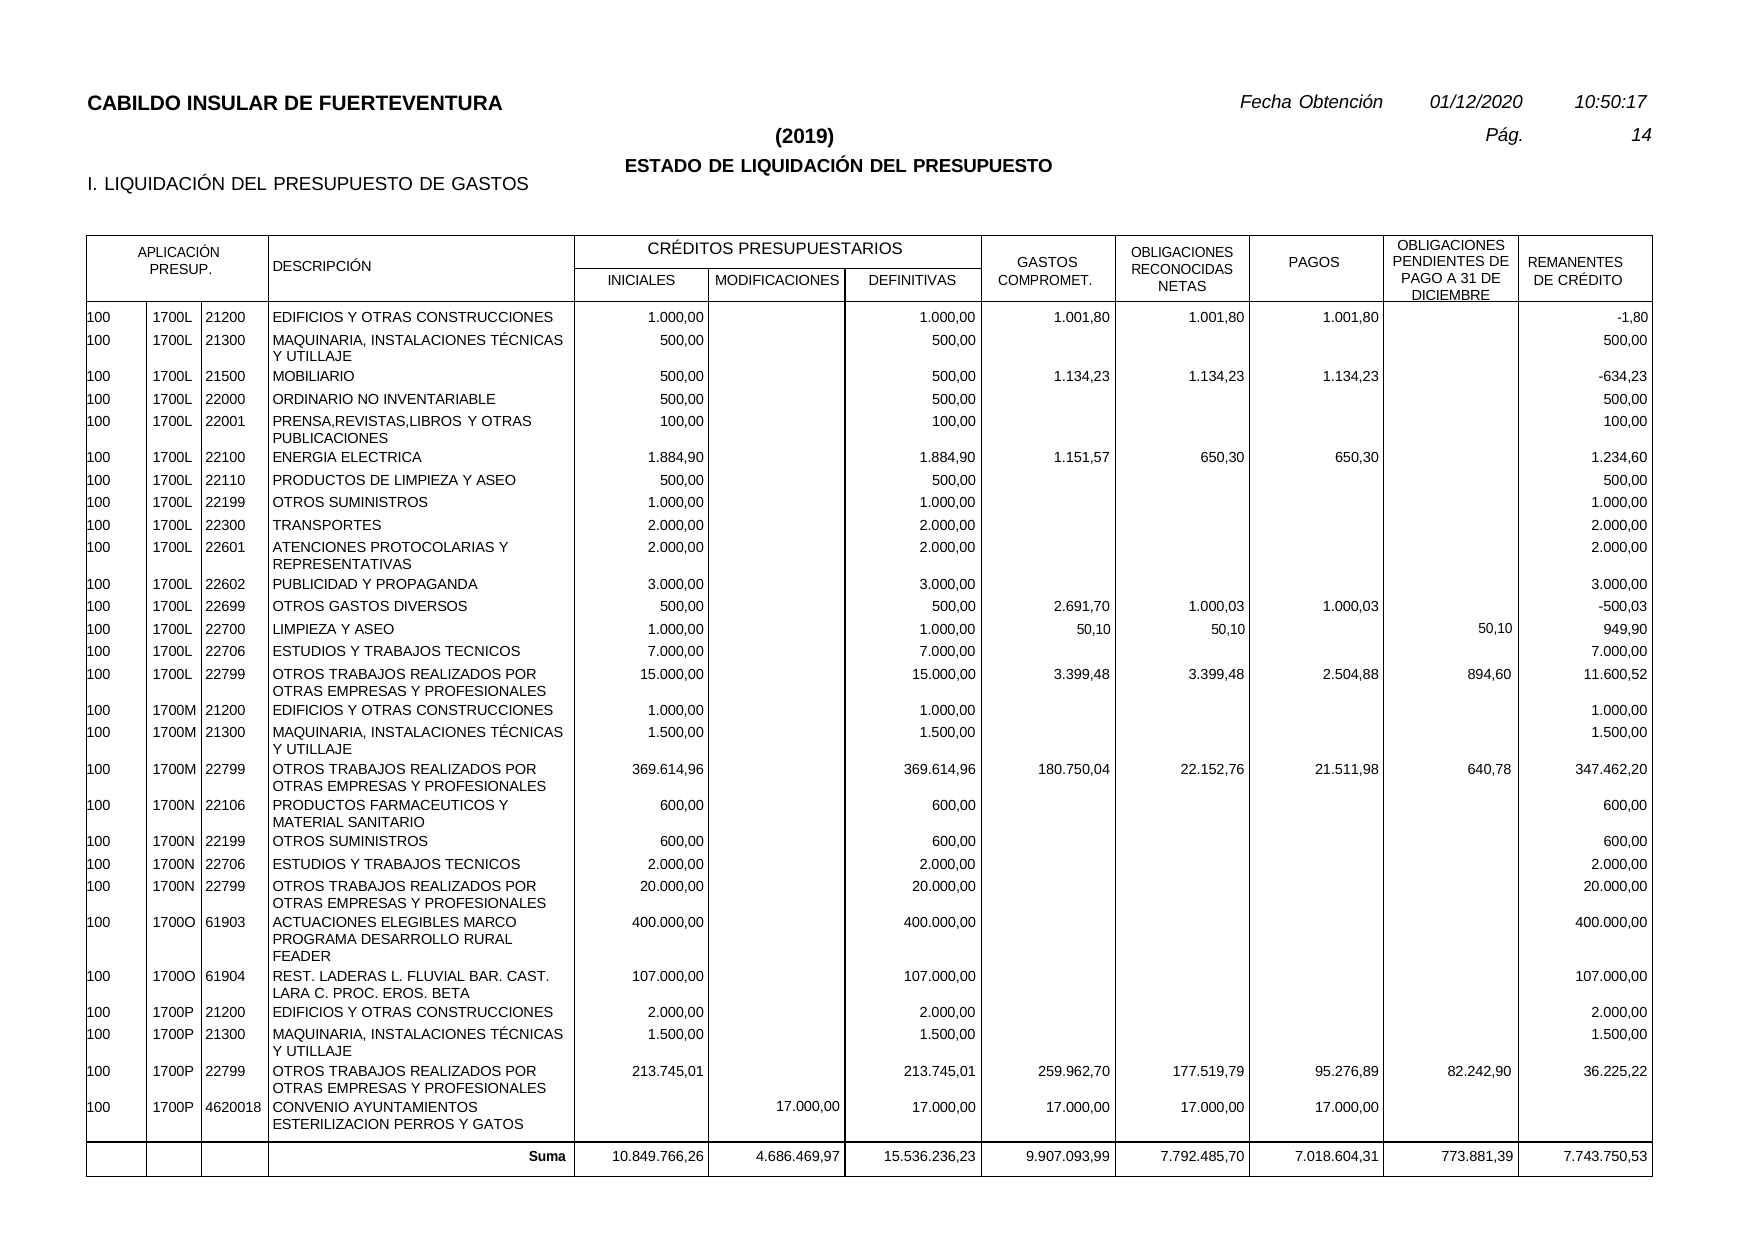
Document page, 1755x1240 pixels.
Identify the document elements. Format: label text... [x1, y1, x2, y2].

table_cell [87, 1043, 146, 1061]
table_cell [846, 682, 981, 700]
table_cell [87, 813, 146, 831]
table_cell LIMPIEZA Y ASEO [269, 617, 574, 640]
table_cell 7.000,00 [846, 640, 981, 662]
table_cell [982, 430, 1115, 447]
table_cell [982, 491, 1115, 513]
table_cell 82.242,90 [1384, 1061, 1518, 1141]
table_cell [846, 556, 981, 574]
table_cell [1519, 1043, 1652, 1061]
table_cell [982, 410, 1115, 429]
table_cell [1519, 556, 1652, 574]
table_cell [1384, 1043, 1518, 1061]
table_cell 100 [87, 574, 146, 595]
table_cell [982, 948, 1115, 966]
table_cell 100 [87, 853, 146, 875]
table_cell 500,00 [1519, 468, 1652, 491]
table_cell [982, 1043, 1115, 1061]
table_cell 500,00 [1519, 387, 1652, 410]
table_cell [147, 348, 201, 366]
table_cell 2.000,00 [1519, 513, 1652, 536]
table_cell 22199 [202, 831, 268, 852]
table_cell 1700L [147, 491, 201, 513]
table_cell [202, 984, 268, 1002]
table_cell 650,30 [1116, 448, 1249, 468]
table_cell 1.500,00 [846, 1023, 981, 1043]
table_cell OTROS TRABAJOS REALIZADOS POR [269, 875, 574, 895]
table_cell [1250, 813, 1383, 831]
table_cell Y UTILLAJE [269, 741, 574, 759]
table_header CRÉDITOS PRESUPUESTARIOS [575, 236, 981, 268]
table_cell [1250, 536, 1383, 556]
table_cell [147, 430, 201, 447]
table_cell 100 [87, 387, 146, 410]
table_cell [846, 348, 981, 366]
table_cell [1519, 741, 1652, 759]
table_cell 2.000,00 [575, 536, 708, 556]
table_cell [1384, 831, 1518, 852]
table_cell 2.000,00 [846, 513, 981, 536]
table_cell [1116, 430, 1249, 447]
table_cell MATERIAL SANITARIO [269, 813, 574, 831]
table_cell 3.000,00 [846, 574, 981, 595]
table_cell [1250, 574, 1383, 595]
table_cell ACTUACIONES ELEGIBLES MARCO [269, 913, 574, 931]
table_cell 180.750,04 [982, 759, 1115, 777]
table_cell 9.907.093,99 [982, 1143, 1115, 1176]
table_cell [1116, 468, 1249, 491]
table_cell [87, 1079, 146, 1097]
table_cell 22602 [202, 574, 268, 595]
table_cell [1116, 853, 1249, 875]
table_cell 1700L [147, 574, 201, 595]
table_cell [202, 556, 268, 574]
table_cell 7.743.750,53 [1519, 1143, 1652, 1176]
table_cell 1.001,80 [1250, 302, 1383, 328]
table_cell EDIFICIOS Y OTRAS CONSTRUCCIONES [269, 700, 574, 721]
table_cell [87, 348, 146, 366]
table_cell PRODUCTOS DE LIMPIEZA Y ASEO [269, 468, 574, 491]
table_cell [1250, 348, 1383, 366]
table_cell [87, 777, 146, 795]
table_cell 347.462,20 [1519, 759, 1652, 777]
table_cell 1.500,00 [575, 721, 708, 741]
table_cell 100,00 [1519, 410, 1652, 429]
table_cell [982, 721, 1115, 741]
table_cell [1250, 556, 1383, 574]
table_cell MODIFICACIONES [709, 269, 844, 301]
table_cell [982, 1002, 1115, 1023]
table_cell 500,00 [846, 595, 981, 617]
table_cell 650,30 [1250, 448, 1383, 468]
table_cell -634,23 [1519, 366, 1652, 387]
table_cell OTROS GASTOS DIVERSOS [269, 595, 574, 617]
table_cell [1384, 1023, 1518, 1043]
table_cell CONVENIO AYUNTAMIENTOS [269, 1097, 574, 1115]
table_cell [1519, 813, 1652, 831]
table_cell 100,00 [846, 410, 981, 429]
table_cell [1384, 948, 1518, 966]
table_cell 107.000,00 [575, 966, 708, 984]
table_cell [1116, 1023, 1249, 1043]
table_cell Y UTILLAJE [269, 1043, 574, 1061]
table_cell 61904 [202, 966, 268, 984]
table_cell [1519, 348, 1652, 366]
table_cell 1.000,00 [846, 302, 981, 328]
table_cell [147, 813, 201, 831]
table_cell 1.001,80 [1116, 302, 1249, 328]
table_cell 21500 [202, 366, 268, 387]
table_cell 100 [87, 700, 146, 721]
table_cell [1250, 328, 1383, 348]
table_cell 600,00 [1519, 795, 1652, 813]
table_cell 3.000,00 [575, 574, 708, 595]
table_cell 100 [87, 721, 146, 741]
table_cell [846, 1079, 981, 1097]
table_cell [147, 1143, 201, 1176]
table_cell OTRAS EMPRESAS Y PROFESIONALES [269, 895, 574, 913]
table_cell [846, 813, 981, 831]
table_cell [575, 430, 708, 447]
table_cell [982, 513, 1115, 536]
table_cell [982, 931, 1115, 948]
table_cell [147, 682, 201, 700]
table_cell [1519, 895, 1652, 913]
table_cell 22601 [202, 536, 268, 556]
table_cell [1384, 682, 1518, 700]
table_cell [1250, 491, 1383, 513]
table_cell [1116, 741, 1249, 759]
table_cell [87, 895, 146, 913]
table_cell [846, 984, 981, 1002]
table_cell PUBLICACIONES [269, 430, 574, 447]
table_cell 17.000,00 [1116, 1097, 1249, 1141]
table_cell 2.000,00 [1519, 1002, 1652, 1023]
table_cell [1116, 948, 1249, 966]
table_cell 10.849.766,26 [575, 1143, 708, 1176]
table_cell [1250, 617, 1383, 640]
table_cell [87, 556, 146, 574]
table_cell OTRAS EMPRESAS Y PROFESIONALES [269, 777, 574, 795]
table_cell [575, 777, 708, 795]
table_cell 213.745,01 [846, 1061, 981, 1079]
table_cell 369.614,96 [846, 759, 981, 777]
table_cell 1.000,03 [1250, 595, 1383, 617]
table_cell 22100 [202, 448, 268, 468]
table_cell 600,00 [846, 795, 981, 813]
table_cell 1700N [147, 795, 201, 813]
table_cell [982, 741, 1115, 759]
table_cell [1250, 853, 1383, 875]
table_header GASTOS COMPROMET. [982, 236, 1115, 301]
table_cell [1116, 1079, 1249, 1097]
table_cell [1250, 1002, 1383, 1023]
table_cell 1.000,00 [575, 491, 708, 513]
table_cell [1116, 966, 1249, 984]
table_cell OTRAS EMPRESAS Y PROFESIONALES [269, 682, 574, 700]
table_cell [87, 948, 146, 966]
table_cell 894,60 [1384, 662, 1518, 682]
table_cell 100 [87, 491, 146, 513]
table_cell [982, 895, 1115, 913]
table_cell 1.500,00 [846, 721, 981, 741]
table_cell [87, 984, 146, 1002]
table_cell 21200 [202, 302, 268, 328]
table_cell 1.000,00 [575, 617, 708, 640]
table_cell 1.000,00 [846, 700, 981, 721]
table_cell 1.000,00 [1519, 491, 1652, 513]
table_cell OTROS TRABAJOS REALIZADOS POR [269, 662, 574, 682]
table_cell MOBILIARIO [269, 366, 574, 387]
table_header OBLIGACIONES RECONOCIDAS NETAS [1116, 236, 1249, 301]
table_cell 21300 [202, 1023, 268, 1043]
table_cell PRENSA,REVISTAS,LIBROS Y OTRAS [269, 410, 574, 429]
table_cell [1116, 682, 1249, 700]
table_cell 4620018 [202, 1097, 268, 1141]
table_cell [87, 1143, 146, 1176]
table_cell 2.000,00 [846, 1002, 981, 1023]
table_cell 1.500,00 [1519, 1023, 1652, 1043]
table_cell [1250, 984, 1383, 1002]
table_cell 1700L [147, 662, 201, 682]
table_cell [575, 556, 708, 574]
table_cell 773.881,39 [1384, 1143, 1518, 1176]
table_cell 100 [87, 1002, 146, 1023]
table_cell [982, 875, 1115, 895]
table_cell 1.884,90 [575, 448, 708, 468]
table_cell [1250, 700, 1383, 721]
table_cell 3.000,00 [1519, 574, 1652, 595]
table_cell [846, 777, 981, 795]
table_cell [1384, 721, 1518, 741]
table_cell [575, 741, 708, 759]
table_cell [575, 813, 708, 831]
table_cell [1384, 741, 1518, 759]
table_cell DEFINITIVAS [846, 269, 981, 301]
table_cell 100 [87, 913, 146, 931]
table_cell 22199 [202, 491, 268, 513]
table_cell 1700M [147, 700, 201, 721]
table_cell PRODUCTOS FARMACEUTICOS Y [269, 795, 574, 813]
table_cell 100 [87, 1097, 146, 1141]
table_cell [87, 430, 146, 447]
table_cell [1116, 777, 1249, 795]
table_cell [147, 931, 201, 948]
table_cell 17.000,00 [982, 1097, 1115, 1141]
table_cell 500,00 [575, 595, 708, 617]
table_cell [1250, 948, 1383, 966]
table_header OBLIGACIONES PENDIENTES DE PAGO A 31 DE DICIEMBRE [1384, 236, 1518, 301]
table_cell 100 [87, 595, 146, 617]
table_cell 1700L [147, 448, 201, 468]
table_cell [1250, 1043, 1383, 1061]
table_header PAGOS [1250, 236, 1383, 301]
table_header DESCRIPCIÓN [269, 236, 574, 301]
table_cell 22706 [202, 640, 268, 662]
table_cell [1116, 875, 1249, 895]
table_cell 100 [87, 875, 146, 895]
table_cell 1.000,00 [575, 302, 708, 328]
table_cell [202, 1143, 268, 1176]
table_cell [1116, 813, 1249, 831]
table_cell 1700L [147, 302, 201, 328]
table_cell [1116, 795, 1249, 813]
table_cell [982, 966, 1115, 984]
table_cell 22.152,76 [1116, 759, 1249, 777]
table_cell [1250, 721, 1383, 741]
table_cell [1250, 430, 1383, 447]
table_cell 640,78 [1384, 759, 1518, 777]
table_cell [1116, 831, 1249, 852]
table_cell 100 [87, 1061, 146, 1079]
table_cell 1.500,00 [575, 1023, 708, 1043]
table_cell 100 [87, 366, 146, 387]
table_cell 1.151,57 [982, 448, 1115, 468]
table_cell 1.001,80 [982, 302, 1115, 328]
table_cell PROGRAMA DESARROLLO RURAL [269, 931, 574, 948]
table_cell 500,00 [846, 366, 981, 387]
table_cell 3.399,48 [1116, 662, 1249, 682]
table_cell [982, 831, 1115, 852]
table_cell 2.000,00 [575, 1002, 708, 1023]
table_header APLICACIÓN PRESUP. [87, 236, 268, 301]
table_cell [1116, 328, 1249, 348]
table_cell [1384, 1002, 1518, 1023]
table_cell 7.792.485,70 [1116, 1143, 1249, 1176]
table_cell [202, 348, 268, 366]
table_cell INICIALES [575, 269, 708, 301]
table_cell [982, 387, 1115, 410]
table_cell 1700L [147, 595, 201, 617]
table_cell MAQUINARIA, INSTALACIONES TÉCNICAS [269, 721, 574, 741]
table_cell 600,00 [1519, 831, 1652, 852]
table_cell 22106 [202, 795, 268, 813]
table_cell [982, 536, 1115, 556]
table_cell 22110 [202, 468, 268, 491]
table_cell 17.000,00 [709, 302, 844, 1141]
table_cell 1700M [147, 721, 201, 741]
table_cell [1250, 513, 1383, 536]
table_cell [1384, 640, 1518, 662]
table_cell [1519, 777, 1652, 795]
table_cell 15.536.236,23 [846, 1143, 981, 1176]
table_cell 22699 [202, 595, 268, 617]
table_cell [982, 813, 1115, 831]
table_cell [1384, 700, 1518, 721]
table_cell 600,00 [575, 795, 708, 813]
table_cell [982, 348, 1115, 366]
table_cell [1116, 491, 1249, 513]
table_cell 1700L [147, 366, 201, 387]
table_cell [1250, 966, 1383, 984]
table_cell 1700O [147, 966, 201, 984]
table_cell REST. LADERAS L. FLUVIAL BAR. CAST. [269, 966, 574, 984]
table_cell 3.399,48 [982, 662, 1115, 682]
table_cell [1519, 682, 1652, 700]
table_cell [202, 813, 268, 831]
table_cell 2.000,00 [846, 853, 981, 875]
table_cell [575, 984, 708, 1002]
table_cell 22000 [202, 387, 268, 410]
table_cell [1250, 875, 1383, 895]
table_cell MAQUINARIA, INSTALACIONES TÉCNICAS [269, 328, 574, 348]
table_cell 7.000,00 [575, 640, 708, 662]
table_cell 500,00 [1519, 328, 1652, 348]
table_cell ATENCIONES PROTOCOLARIAS Y [269, 536, 574, 556]
table_cell 107.000,00 [846, 966, 981, 984]
table_cell [1116, 387, 1249, 410]
table_cell 2.000,00 [1519, 536, 1652, 556]
table_cell [1116, 513, 1249, 536]
table_cell [1116, 574, 1249, 595]
table_cell [202, 777, 268, 795]
table_cell REPRESENTATIVAS [269, 556, 574, 574]
table_cell [147, 1043, 201, 1061]
table_cell [982, 640, 1115, 662]
table_cell 21200 [202, 700, 268, 721]
table_cell -1,80 [1519, 302, 1652, 328]
table_cell [1519, 931, 1652, 948]
table_cell [1250, 468, 1383, 491]
table_cell 1700N [147, 831, 201, 852]
table_cell 100,00 [575, 410, 708, 429]
table_cell [982, 328, 1115, 348]
table_cell 2.504,88 [1250, 662, 1383, 682]
table_cell 400.000,00 [575, 913, 708, 931]
table_cell 50,10 [1116, 617, 1249, 640]
table_cell 1700P [147, 1061, 201, 1079]
table_cell 20.000,00 [1519, 875, 1652, 895]
table_cell 1.234,60 [1519, 448, 1652, 468]
table_cell 22300 [202, 513, 268, 536]
table_cell OTROS SUMINISTROS [269, 491, 574, 513]
table_cell [1116, 536, 1249, 556]
table_cell OTROS SUMINISTROS [269, 831, 574, 852]
table_cell [1384, 777, 1518, 795]
table_cell [1116, 895, 1249, 913]
table_cell ORDINARIO NO INVENTARIABLE [269, 387, 574, 410]
table_cell 100 [87, 1023, 146, 1043]
table_cell 7.000,00 [1519, 640, 1652, 662]
table_cell 400.000,00 [846, 913, 981, 931]
table_cell [147, 777, 201, 795]
table_cell 500,00 [575, 366, 708, 387]
table_cell 95.276,89 [1250, 1061, 1383, 1079]
table_cell 1700L [147, 617, 201, 640]
table_cell 20.000,00 [846, 875, 981, 895]
table_cell MAQUINARIA, INSTALACIONES TÉCNICAS [269, 1023, 574, 1043]
table_cell [982, 468, 1115, 491]
table_cell 500,00 [846, 387, 981, 410]
table_cell [147, 556, 201, 574]
table_cell [1116, 1043, 1249, 1061]
table_cell -500,03 [1519, 595, 1652, 617]
table_cell [982, 853, 1115, 875]
table_header REMANENTES DE CRÉDITO [1519, 236, 1652, 301]
table_cell [575, 682, 708, 700]
table_cell [1384, 895, 1518, 913]
table_cell 50,10 [982, 617, 1115, 640]
table_cell 1.000,00 [846, 617, 981, 640]
table_cell 100 [87, 468, 146, 491]
table_cell 22700 [202, 617, 268, 640]
table_cell [147, 984, 201, 1002]
table_cell [202, 1079, 268, 1097]
table_cell 369.614,96 [575, 759, 708, 777]
table_cell 2.000,00 [1519, 853, 1652, 875]
table_cell 1.000,00 [575, 700, 708, 721]
table_cell 2.000,00 [846, 536, 981, 556]
table_cell 1700N [147, 875, 201, 895]
table_cell 600,00 [846, 831, 981, 852]
table_cell 36.225,22 [1519, 1061, 1652, 1141]
table_cell [1116, 410, 1249, 429]
table_cell LARA C. PROC. EROS. BETA [269, 984, 574, 1002]
table_cell 213.745,01 [575, 1061, 708, 1141]
table_cell [575, 348, 708, 366]
table_cell 1.000,00 [1519, 700, 1652, 721]
table_cell 1700O [147, 913, 201, 931]
table_cell 1700P [147, 1023, 201, 1043]
table_cell 100 [87, 640, 146, 662]
table_cell [1116, 348, 1249, 366]
table_cell 500,00 [575, 328, 708, 348]
table_cell 100 [87, 617, 146, 640]
table_cell [87, 741, 146, 759]
table_cell 100 [87, 831, 146, 852]
table_cell 2.691,70 [982, 595, 1115, 617]
table_cell 1700L [147, 410, 201, 429]
table_cell 17.000,00 [846, 1097, 981, 1141]
table_cell [1116, 984, 1249, 1002]
table_cell 100 [87, 662, 146, 682]
table_cell [575, 931, 708, 948]
table_cell [846, 1043, 981, 1061]
table_cell 2.000,00 [575, 853, 708, 875]
table_cell [202, 948, 268, 966]
table_cell 1700L [147, 328, 201, 348]
table_cell [1250, 931, 1383, 948]
table_cell 1.000,00 [846, 491, 981, 513]
table_cell [1116, 700, 1249, 721]
table_cell [1384, 966, 1518, 984]
table_cell [982, 682, 1115, 700]
table_cell [1384, 913, 1518, 931]
table_cell [1384, 813, 1518, 831]
table_cell 1.134,23 [982, 366, 1115, 387]
table_cell 61903 [202, 913, 268, 931]
table_cell [1250, 640, 1383, 662]
table_cell [846, 430, 981, 447]
table_cell OTROS TRABAJOS REALIZADOS POR [269, 1061, 574, 1079]
table_cell 500,00 [575, 387, 708, 410]
table_cell 500,00 [846, 468, 981, 491]
table_cell 949,90 [1519, 617, 1652, 640]
table_cell [982, 1023, 1115, 1043]
table_cell [1384, 795, 1518, 813]
table_cell [87, 682, 146, 700]
table_cell [1250, 410, 1383, 429]
table_cell 22799 [202, 1061, 268, 1079]
table_cell 1700P [147, 1002, 201, 1023]
table_cell [1250, 741, 1383, 759]
table_cell 1.000,03 [1116, 595, 1249, 617]
table_cell 1700L [147, 640, 201, 662]
table_cell 500,00 [575, 468, 708, 491]
table_cell 22799 [202, 662, 268, 682]
table_cell 100 [87, 328, 146, 348]
table_cell [202, 1043, 268, 1061]
table_cell EDIFICIOS Y OTRAS CONSTRUCCIONES [269, 1002, 574, 1023]
table_cell 100 [87, 448, 146, 468]
table_cell OTRAS EMPRESAS Y PROFESIONALES [269, 1079, 574, 1097]
table_cell 22799 [202, 759, 268, 777]
table_cell 1700L [147, 513, 201, 536]
table_cell [575, 895, 708, 913]
table_cell 1700L [147, 468, 201, 491]
table_cell 11.600,52 [1519, 662, 1652, 682]
table_cell 22799 [202, 875, 268, 895]
table_cell 1.500,00 [1519, 721, 1652, 741]
table_cell [575, 1043, 708, 1061]
table_cell 22001 [202, 410, 268, 429]
table_cell ENERGIA ELECTRICA [269, 448, 574, 468]
table_cell [846, 741, 981, 759]
table_cell 177.519,79 [1116, 1061, 1249, 1079]
table_cell 100 [87, 795, 146, 813]
table_cell [147, 948, 201, 966]
table_cell [202, 682, 268, 700]
table_cell Suma [269, 1143, 574, 1176]
table_cell 100 [87, 536, 146, 556]
table_cell PUBLICIDAD Y PROPAGANDA [269, 574, 574, 595]
table_cell [1250, 831, 1383, 852]
table_cell [202, 741, 268, 759]
table_cell [575, 948, 708, 966]
table_cell 22706 [202, 853, 268, 875]
table_cell [982, 1079, 1115, 1097]
table_cell EDIFICIOS Y OTRAS CONSTRUCCIONES [269, 302, 574, 328]
table_cell [1116, 556, 1249, 574]
table_cell 21300 [202, 328, 268, 348]
table_cell [1250, 387, 1383, 410]
table_cell ESTUDIOS Y TRABAJOS TECNICOS [269, 640, 574, 662]
table_cell [147, 741, 201, 759]
table_cell [1519, 984, 1652, 1002]
table_cell 1700M [147, 759, 201, 777]
table_cell 1700P [147, 1097, 201, 1141]
table_cell 1700N [147, 853, 201, 875]
table_cell 100 [87, 759, 146, 777]
table_cell [202, 430, 268, 447]
table_cell [1250, 1079, 1383, 1097]
table_cell [1384, 853, 1518, 875]
table_cell [982, 984, 1115, 1002]
table_cell [1116, 640, 1249, 662]
table_cell 2.000,00 [575, 513, 708, 536]
table_cell [147, 1079, 201, 1097]
table_cell 100 [87, 410, 146, 429]
table_cell [1116, 931, 1249, 948]
table_cell 500,00 [846, 328, 981, 348]
table_cell [982, 574, 1115, 595]
table_cell [982, 556, 1115, 574]
table_cell 1700L [147, 536, 201, 556]
table_cell 1700L [147, 387, 201, 410]
table_cell Y UTILLAJE [269, 348, 574, 366]
table_cell [1250, 795, 1383, 813]
table_cell [1116, 913, 1249, 931]
table_cell TRANSPORTES [269, 513, 574, 536]
table_cell [1116, 721, 1249, 741]
table_cell [1250, 682, 1383, 700]
table_cell [982, 777, 1115, 795]
table_cell [982, 913, 1115, 931]
table_cell [982, 700, 1115, 721]
table_cell [87, 931, 146, 948]
table_cell 100 [87, 966, 146, 984]
table_cell 50,10 [1384, 302, 1518, 640]
table_cell [846, 948, 981, 966]
table_cell 7.018.604,31 [1250, 1143, 1383, 1176]
table_cell 4.686.469,97 [709, 1143, 844, 1176]
table_cell OTROS TRABAJOS REALIZADOS POR [269, 759, 574, 777]
table_cell FEADER [269, 948, 574, 966]
table_cell 100 [87, 513, 146, 536]
table_cell [846, 895, 981, 913]
table_cell [1519, 948, 1652, 966]
table_cell 20.000,00 [575, 875, 708, 895]
table_cell 1.134,23 [1250, 366, 1383, 387]
table_cell [1250, 895, 1383, 913]
table_cell [147, 895, 201, 913]
table_cell 107.000,00 [1519, 966, 1652, 984]
table_cell 15.000,00 [575, 662, 708, 682]
table_cell [1250, 777, 1383, 795]
table_cell [202, 931, 268, 948]
table_cell 17.000,00 [1250, 1097, 1383, 1141]
table_cell [1384, 984, 1518, 1002]
table_cell 21300 [202, 721, 268, 741]
table_cell [846, 931, 981, 948]
table_cell 21.511,98 [1250, 759, 1383, 777]
table_cell 400.000,00 [1519, 913, 1652, 931]
table_cell 100 [87, 302, 146, 328]
table_cell [1384, 875, 1518, 895]
table_cell 21200 [202, 1002, 268, 1023]
table_cell 1.134,23 [1116, 366, 1249, 387]
table_cell [1250, 913, 1383, 931]
table_cell [1250, 1023, 1383, 1043]
table_cell [982, 795, 1115, 813]
table_cell [1116, 1002, 1249, 1023]
table_cell 259.962,70 [982, 1061, 1115, 1079]
table_cell [202, 895, 268, 913]
table_cell ESTERILIZACION PERROS Y GATOS [269, 1115, 574, 1141]
table_cell 15.000,00 [846, 662, 981, 682]
table_cell ESTUDIOS Y TRABAJOS TECNICOS [269, 853, 574, 875]
table_cell [1519, 430, 1652, 447]
table_cell 1.884,90 [846, 448, 981, 468]
table_cell [1384, 931, 1518, 948]
table_cell 600,00 [575, 831, 708, 852]
